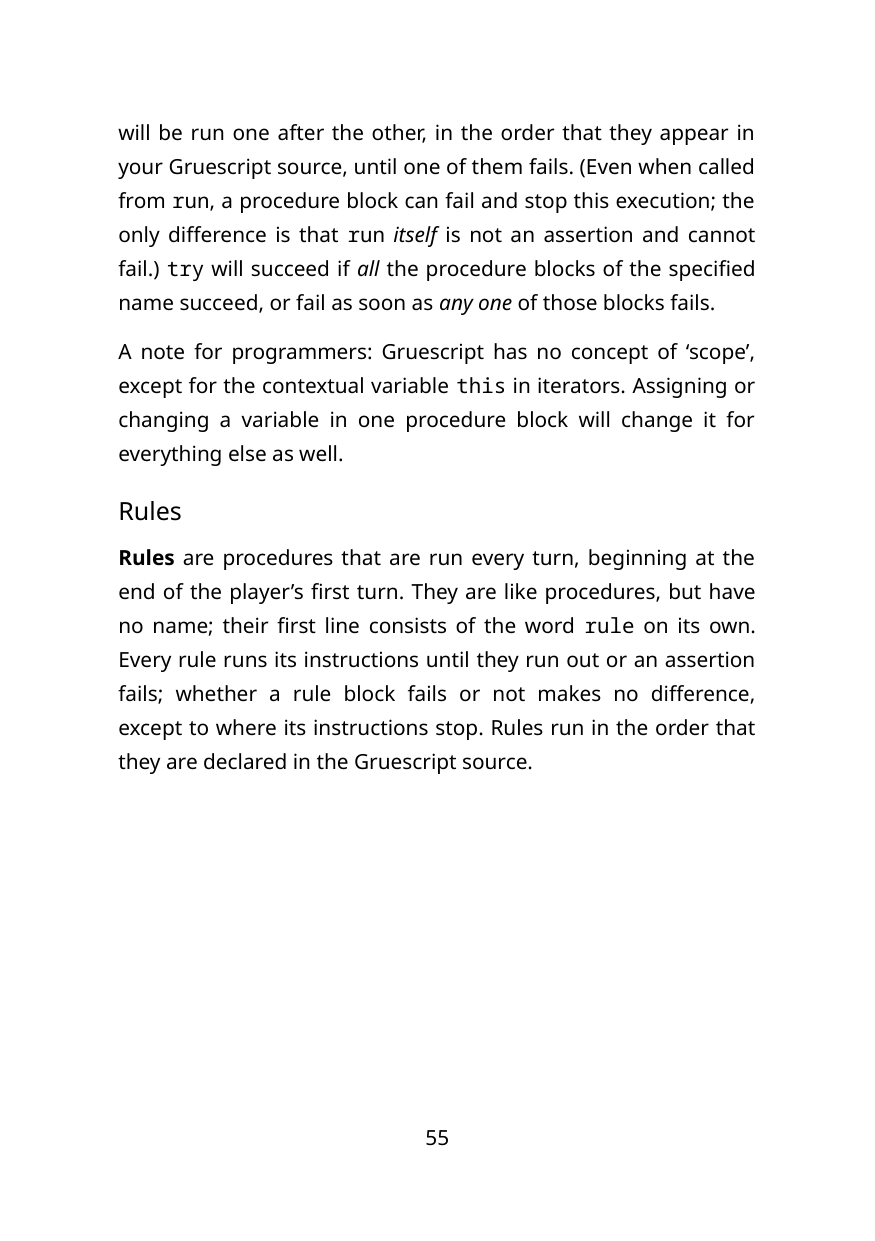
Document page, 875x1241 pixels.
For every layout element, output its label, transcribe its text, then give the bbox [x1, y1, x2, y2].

subtitle Rules [118, 494, 756, 528]
text A note for programmers: Gruescript has no concept of ‘scope’, except for the contextual variable this in iterators. Assigning or changing a variable in one procedure block will change it for everything else as well. [118, 337, 756, 468]
text Rules are procedures that are run every turn, beginning at the end of the player’s first turn. They are like procedures, but have no name; their first line consists of the word rule on its own. Every rule runs its instructions until they run out or an assertion fails; whether a rule block fails or not makes no difference, except to where its instructions stop. Rules run in the order that they are declared in the Gruescript source. [118, 543, 756, 776]
text will be run one after the other, in the order that they appear in your Gruescript source, until one of them fails. (Even when called from run, a procedure block can fail and stop this execution; the only difference is that run itself is not an assertion and cannot fail.) try will succeed if all the procedure blocks of the specified name succeed, or fail as soon as any one of those blocks fails. [118, 118, 756, 317]
